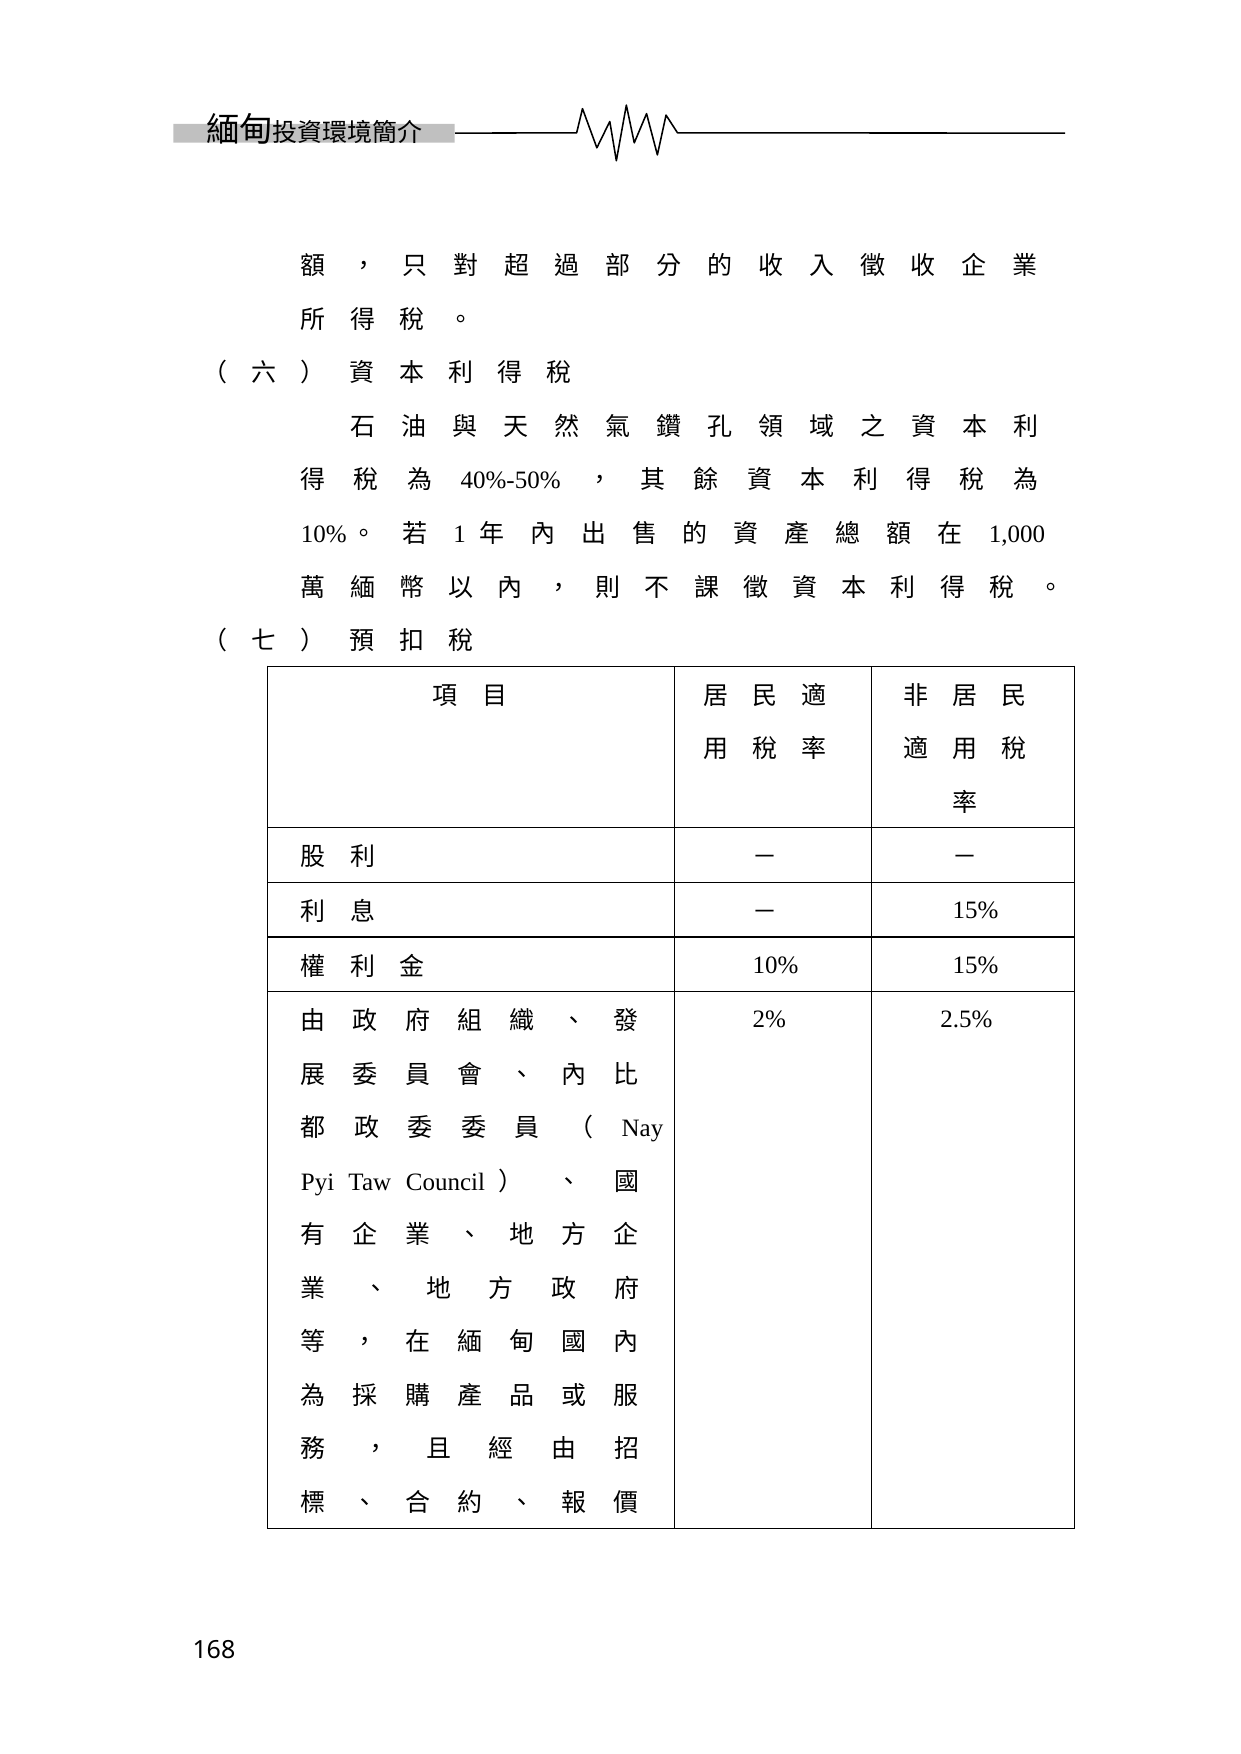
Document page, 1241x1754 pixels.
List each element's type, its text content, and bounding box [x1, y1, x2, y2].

table_cell － [675, 883, 871, 936]
table_cell 10% [675, 938, 871, 991]
table_cell 2.5% [872, 992, 1074, 1527]
table_cell 股利 [268, 828, 674, 882]
table_cell － [872, 828, 1074, 882]
text （七）預扣稅 [202, 612, 1063, 666]
table_header 非居民適用稅率 [872, 667, 1074, 827]
table_cell 由政府組織、發展委員會、內比都政委委員（Nay Pyi Taw Council）、國有企業、地方企業、地方政府等，在緬甸國內為採購產品或服務，且經由招標、合約、報價 [268, 992, 674, 1527]
table_cell 15% [872, 883, 1074, 936]
table_header 項目 [268, 667, 674, 827]
table_cell 15% [872, 938, 1074, 991]
text 額，只對超過部分的收入徵收企業所得稅。 [276, 237, 1063, 344]
table_header 居民適用稅率 [675, 667, 871, 827]
table_cell 利息 [268, 883, 674, 936]
table_cell － [675, 828, 871, 882]
table_cell 2% [675, 992, 871, 1527]
text 石油與天然氣鑽孔領域之資本利得稅為40%-50%，其餘資本利得稅為10%。若1年內出售的資產總額在1,000萬緬幣以內，則不課徵資本利得稅。 [276, 398, 1063, 612]
text （六）資本利得稅 [202, 344, 1063, 398]
table_cell 權利金 [268, 938, 674, 991]
